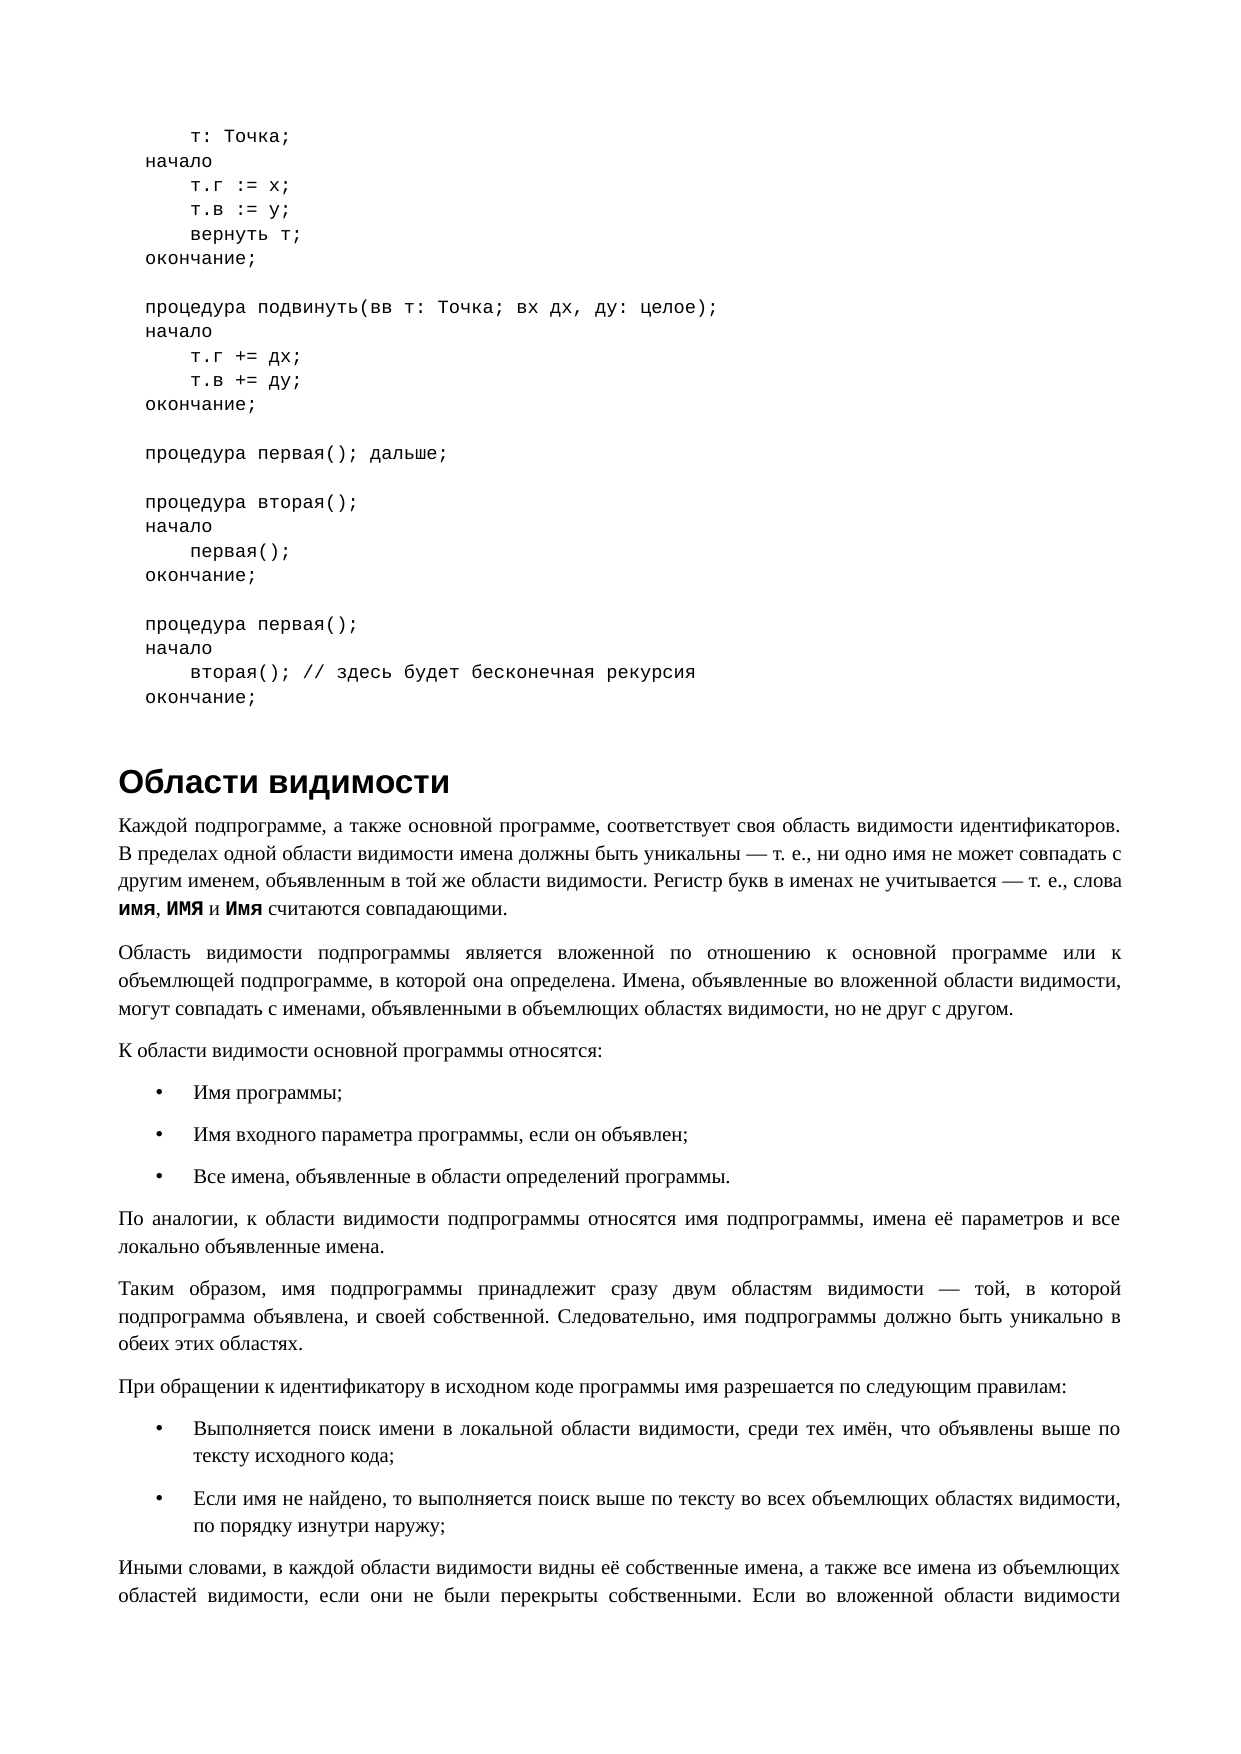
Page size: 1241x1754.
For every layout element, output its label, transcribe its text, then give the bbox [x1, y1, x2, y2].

list Имя программы; [156, 1080, 1122, 1104]
text К области видимости основной программы относятся: [118, 1038, 1122, 1062]
list Имя входного параметра программы, если он объявлен; [156, 1122, 1122, 1146]
list Если имя не найдено, то выполняется поиск выше по тексту во всех объемлющих областях видимости, по порядку изнутри наружу; [156, 1486, 1122, 1537]
text процедура подвинуть(вв т: Точка; вх дх, ду: целое); начало т.г += дх; т.в += ду; окончание; [136, 289, 1104, 416]
text процедура первая(); дальше; процедура вторая(); начало первая(); окончание; процедура первая(); начало вторая(); // здесь будет бесконечная рекурсия окончание; [136, 435, 1104, 718]
subtitle Области видимости [118, 762, 1122, 801]
text Каждой подпрограмме, а также основной программе, соответствует своя область видимости идентификаторов. В пределах одной области видимости имена должны быть уникальны — т. е., ни одно имя не может совпадать с другим именем, объявленным в той же области видимости. Регистр букв в именах не учитывается — т. е., слова имя, ИМЯ и Имя считаются совпадающими. [118, 813, 1122, 922]
text т: Точка; начало т.г := х; т.в := у; вернуть т; окончание; [136, 118, 1104, 270]
text При обращении к идентификатору в исходном коде программы имя разрешается по следующим правилам: [118, 1373, 1122, 1398]
list Все имена, объявленные в области определений программы. [156, 1164, 1122, 1188]
list Выполняется поиск имени в локальной области видимости, среди тех имён, что объявлены выше по тексту исходного кода; [156, 1416, 1122, 1467]
text По аналогии, к области видимости подпрограммы относятся имя подпрограммы, имена её параметров и все локально объявленные имена. [118, 1206, 1122, 1258]
text Иными словами, в каждой области видимости видны её собственные имена, а также все имена из объемлющих областей видимости, если они не были перекрыты собственными. Если во вложенной области видимости [118, 1555, 1122, 1607]
text Область видимости подпрограммы является вложенной по отношению к основной программе или к объемлющей подпрограмме, в которой она определена. Имена, объявленные во вложенной области видимости, могут совпадать с именами, объявленными в объемлющих областях видимости, но не друг с другом. [118, 940, 1122, 1019]
text Таким образом, имя подпрограммы принадлежит сразу двум областям видимости — той, в которой подпрограмма объявлена, и своей собственной. Следовательно, имя подпрограммы должно быть уникально в обеих этих областях. [118, 1276, 1122, 1355]
